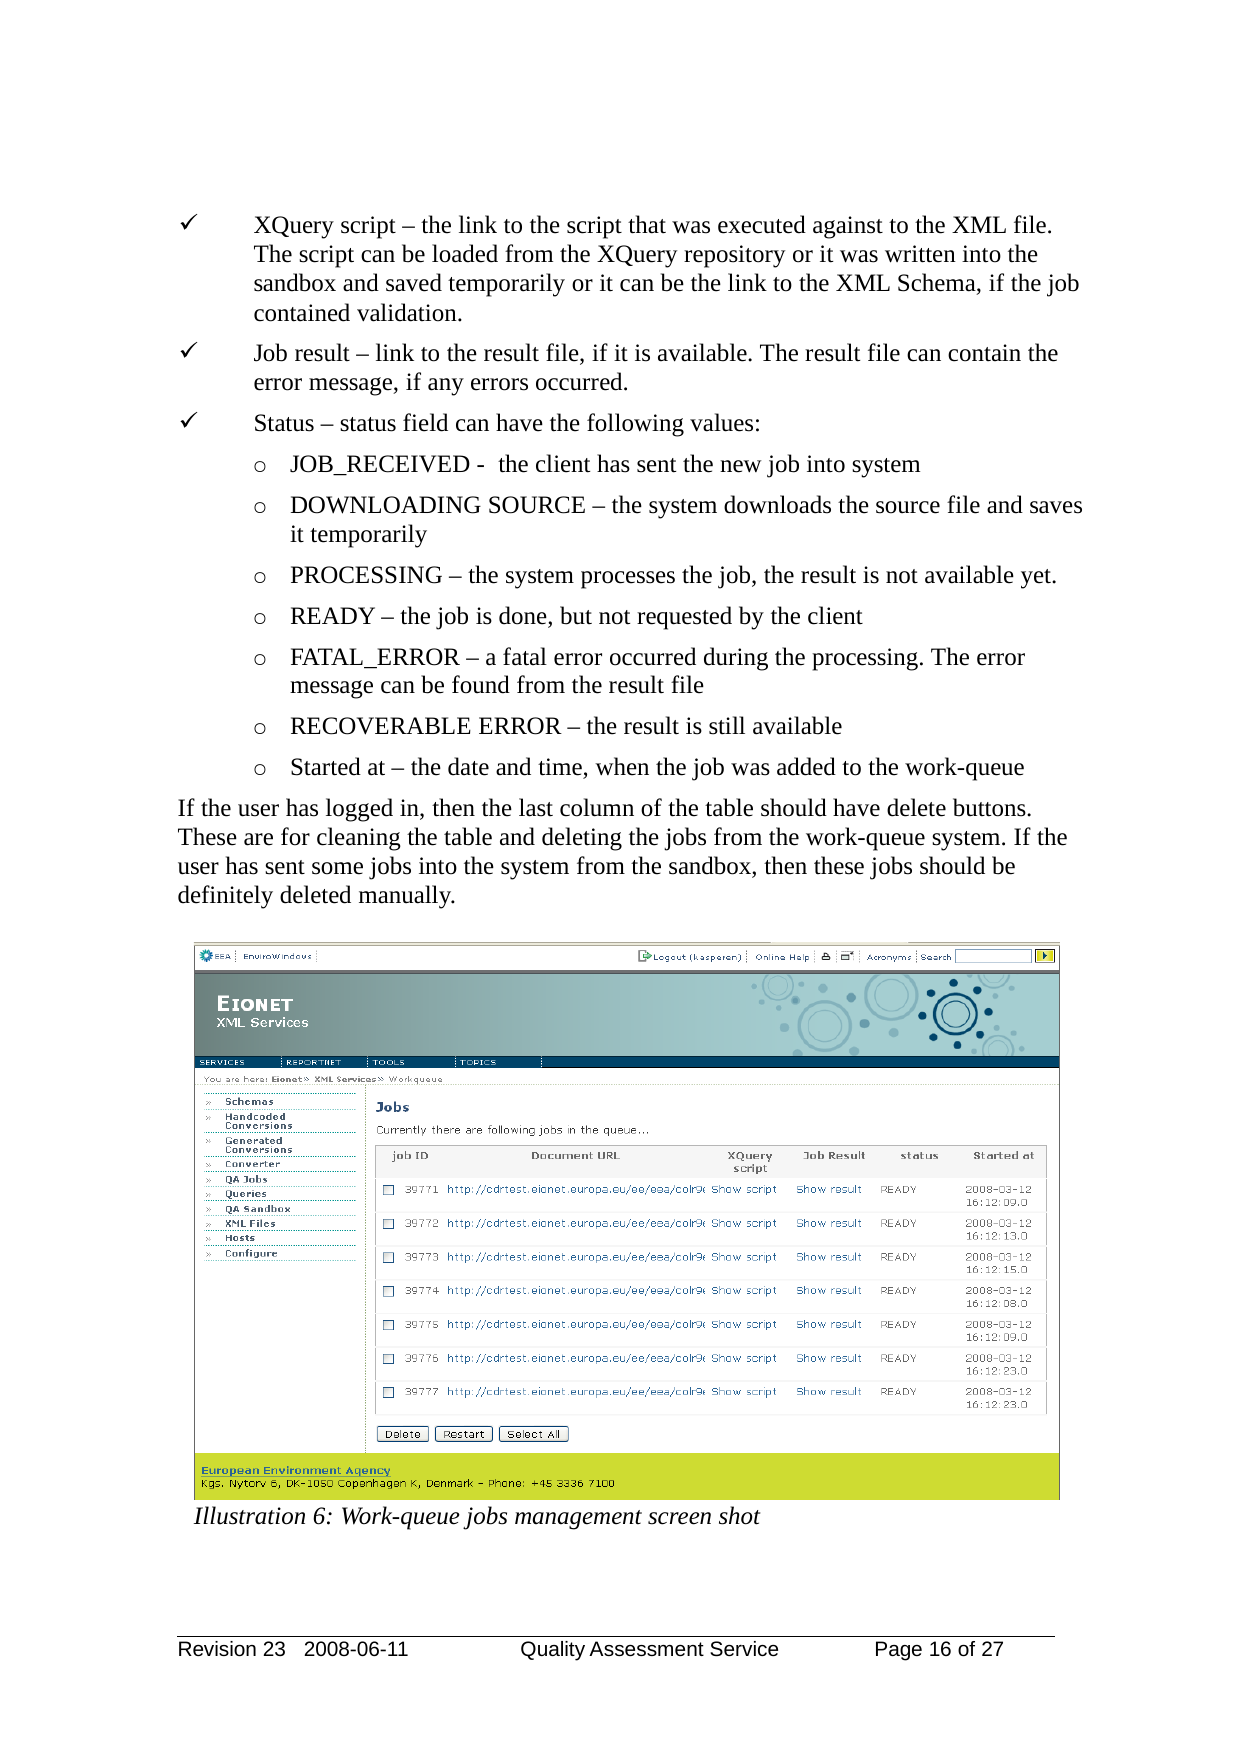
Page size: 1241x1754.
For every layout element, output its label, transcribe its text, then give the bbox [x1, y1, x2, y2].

list XQuery script – the link to the script that was executed against to the XML file. The script can be loaded from the XQuery repository or it was written into the sandbox and saved temporarily or it can be the link to the XML Schema, if the job contained validation. [178, 210, 1092, 326]
list Status – status field can have the following values: [178, 408, 1092, 437]
list Started at – the date and time, when the job was added to the work-queue [252, 752, 1092, 781]
list Job result – link to the result file, if it is available. The result file can contain the error message, if any errors occurred. [178, 338, 1092, 396]
list READY – the job is done, but not requested by the client [252, 601, 1092, 629]
list PROCESSING – the system processes the job, the result is not available yet. [252, 560, 1092, 589]
list DOWNLOADING SOURCE – the system downloads the source file and saves it temporarily [252, 490, 1092, 548]
text Illustration 6: Work-queue jobs management screen shot [194, 1501, 1060, 1530]
list RECOVERABLE ERROR – the result is still available [252, 711, 1092, 740]
text If the user has logged in, then the last column of the table should have delete buttons. These are for cleaning the table and deleting the jobs from the work-queue system. If the user has sent some jobs into the system from the sandbox, then these jobs should be definitely deleted manually. [177, 793, 1092, 909]
list JOB_RECEIVED - the client has sent the new job into system [252, 449, 1092, 478]
list FATAL_ERROR – a fatal error occurred during the processing. The error message can be found from the result file [252, 641, 1092, 699]
